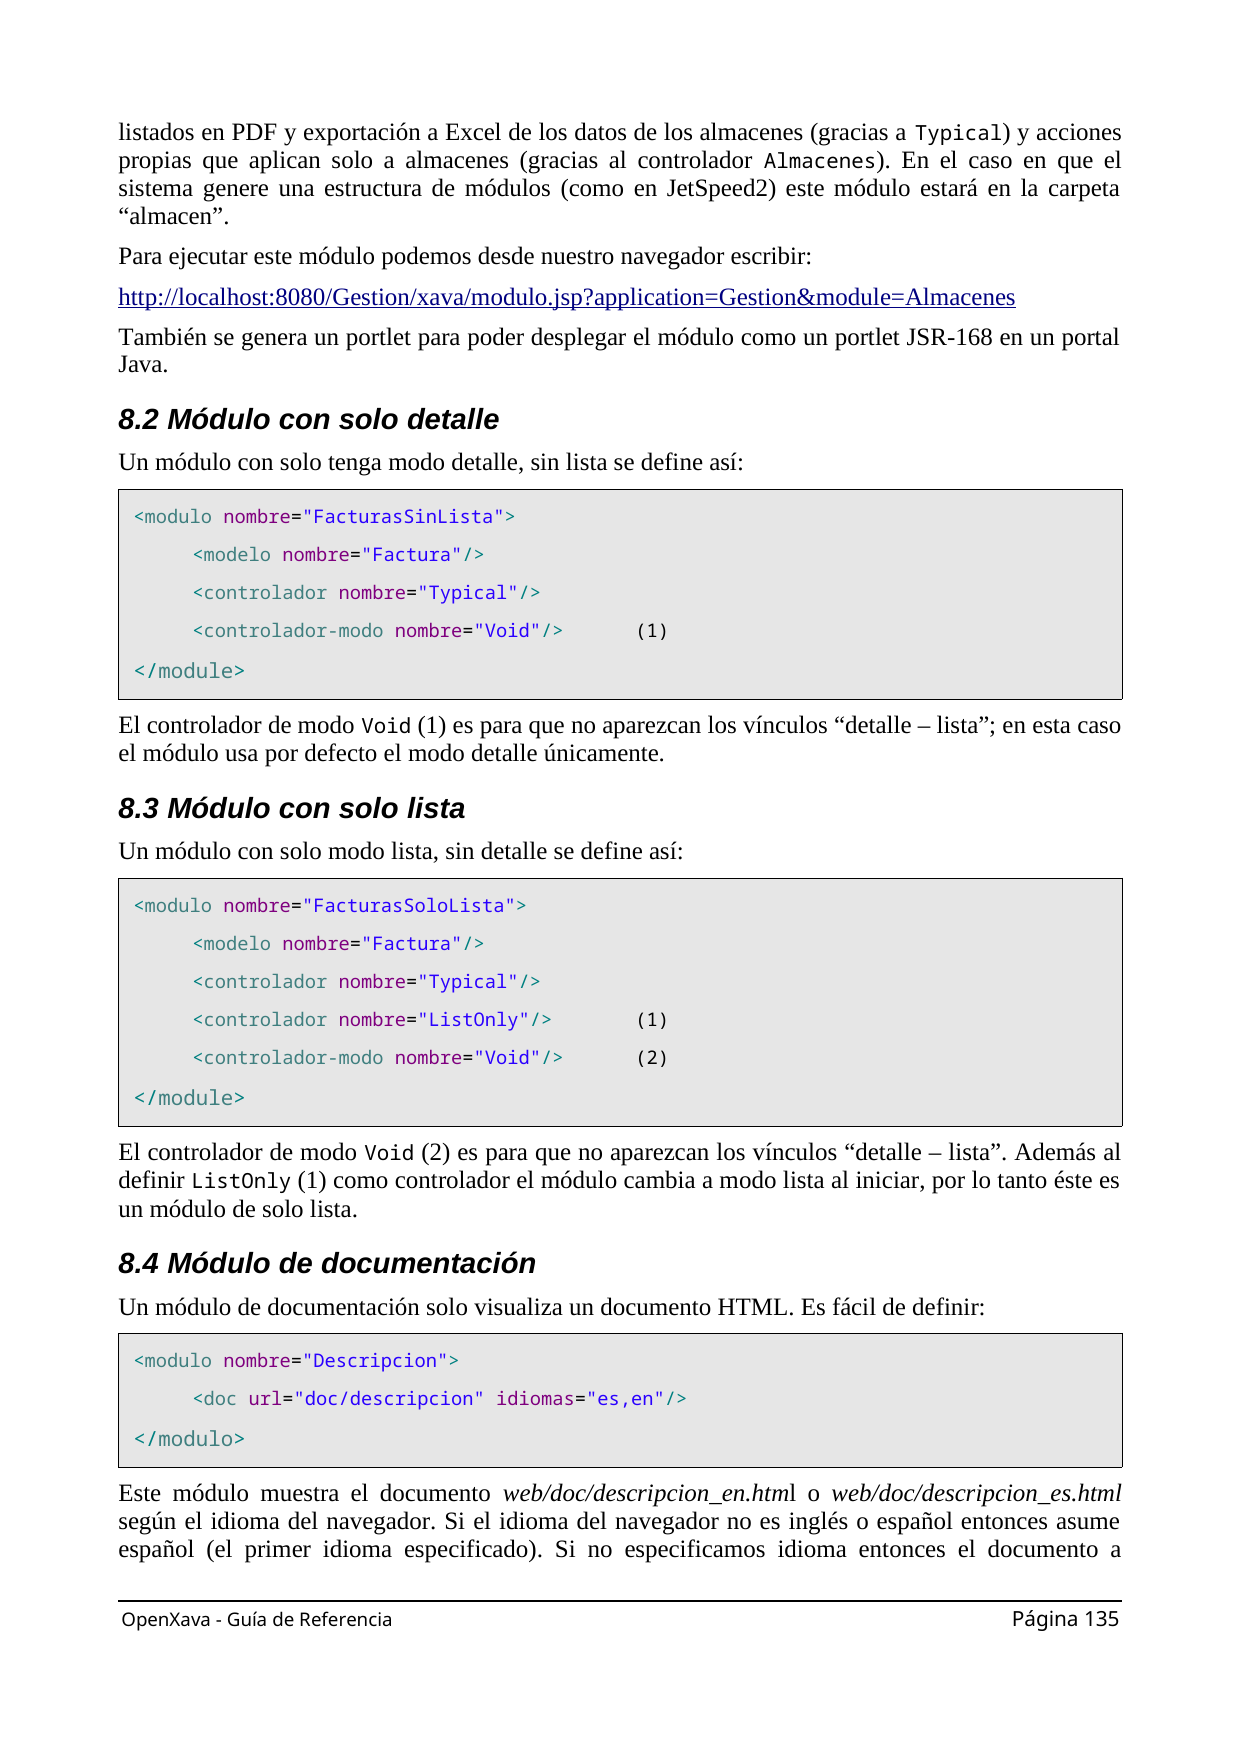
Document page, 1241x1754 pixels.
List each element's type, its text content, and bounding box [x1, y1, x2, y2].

text <controlador nombre="Typical"/> [119, 565, 1122, 603]
text <controlador nombre="Typical"/> [119, 954, 1122, 992]
subtitle Módulo con solo detalle [118, 403, 1122, 436]
text Un módulo con solo tenga modo detalle, sin lista se define así: [118, 448, 1122, 476]
text http://localhost:8080/Gestion/xava/modulo.jsp?application=Gestion&module=Almacenes [118, 283, 1122, 310]
text También se genera un portlet para poder desplegar el módulo como un portlet JSR-168 en un portal Java. [118, 323, 1122, 378]
text Un módulo de documentación solo visualiza un documento HTML. Es fácil de definir: [118, 1293, 1122, 1320]
text </module> [119, 641, 1122, 699]
text Para ejecutar este módulo podemos desde nuestro navegador escribir: [118, 242, 1122, 270]
text </module> [119, 1068, 1122, 1126]
text </modulo> [119, 1409, 1122, 1467]
text <modulo nombre="FacturasSinLista"> [119, 490, 1122, 527]
text <modulo nombre="Descripcion"> [119, 1334, 1122, 1371]
text <modulo nombre="FacturasSoloLista"> [119, 879, 1122, 916]
text <controlador-modo nombre="Void"/> (1) [119, 603, 1122, 641]
text <modelo nombre="Factura"/> [119, 527, 1122, 565]
subtitle Módulo con solo lista [118, 792, 1122, 825]
text El controlador de modo Void (2) es para que no aparezcan los vínculos “detalle – lista”. Además al definir ListOnly (1) como controlador el módulo cambia a modo lista al iniciar, por lo tanto éste es un módulo de solo lista. [118, 1138, 1122, 1222]
text listados en PDF y exportación a Excel de los datos de los almacenes (gracias a Typical) y acciones propias que aplican solo a almacenes (gracias al controlador Almacenes). En el caso en que el sistema genere una estructura de módulos (como en JetSpeed2) este módulo estará en la carpeta “almacen”. [118, 118, 1122, 230]
text <doc url="doc/descripcion" idiomas="es,en"/> [119, 1371, 1122, 1409]
text <modelo nombre="Factura"/> [119, 916, 1122, 954]
text Este módulo muestra el documento web/doc/descripcion_en.html o web/doc/descripcion_es.html según el idioma del navegador. Si el idioma del navegador no es inglés o español entonces asume español (el primer idioma especificado). Si no especificamos idioma entonces el documento a [118, 1479, 1122, 1563]
text El controlador de modo Void (1) es para que no aparezcan los vínculos “detalle – lista”; en esta caso el módulo usa por defecto el modo detalle únicamente. [118, 711, 1122, 767]
text <controlador nombre="ListOnly"/> (1) [119, 992, 1122, 1030]
subtitle Módulo de documentación [118, 1247, 1122, 1280]
text <controlador-modo nombre="Void"/> (2) [119, 1030, 1122, 1068]
text Un módulo con solo modo lista, sin detalle se define así: [118, 837, 1122, 865]
